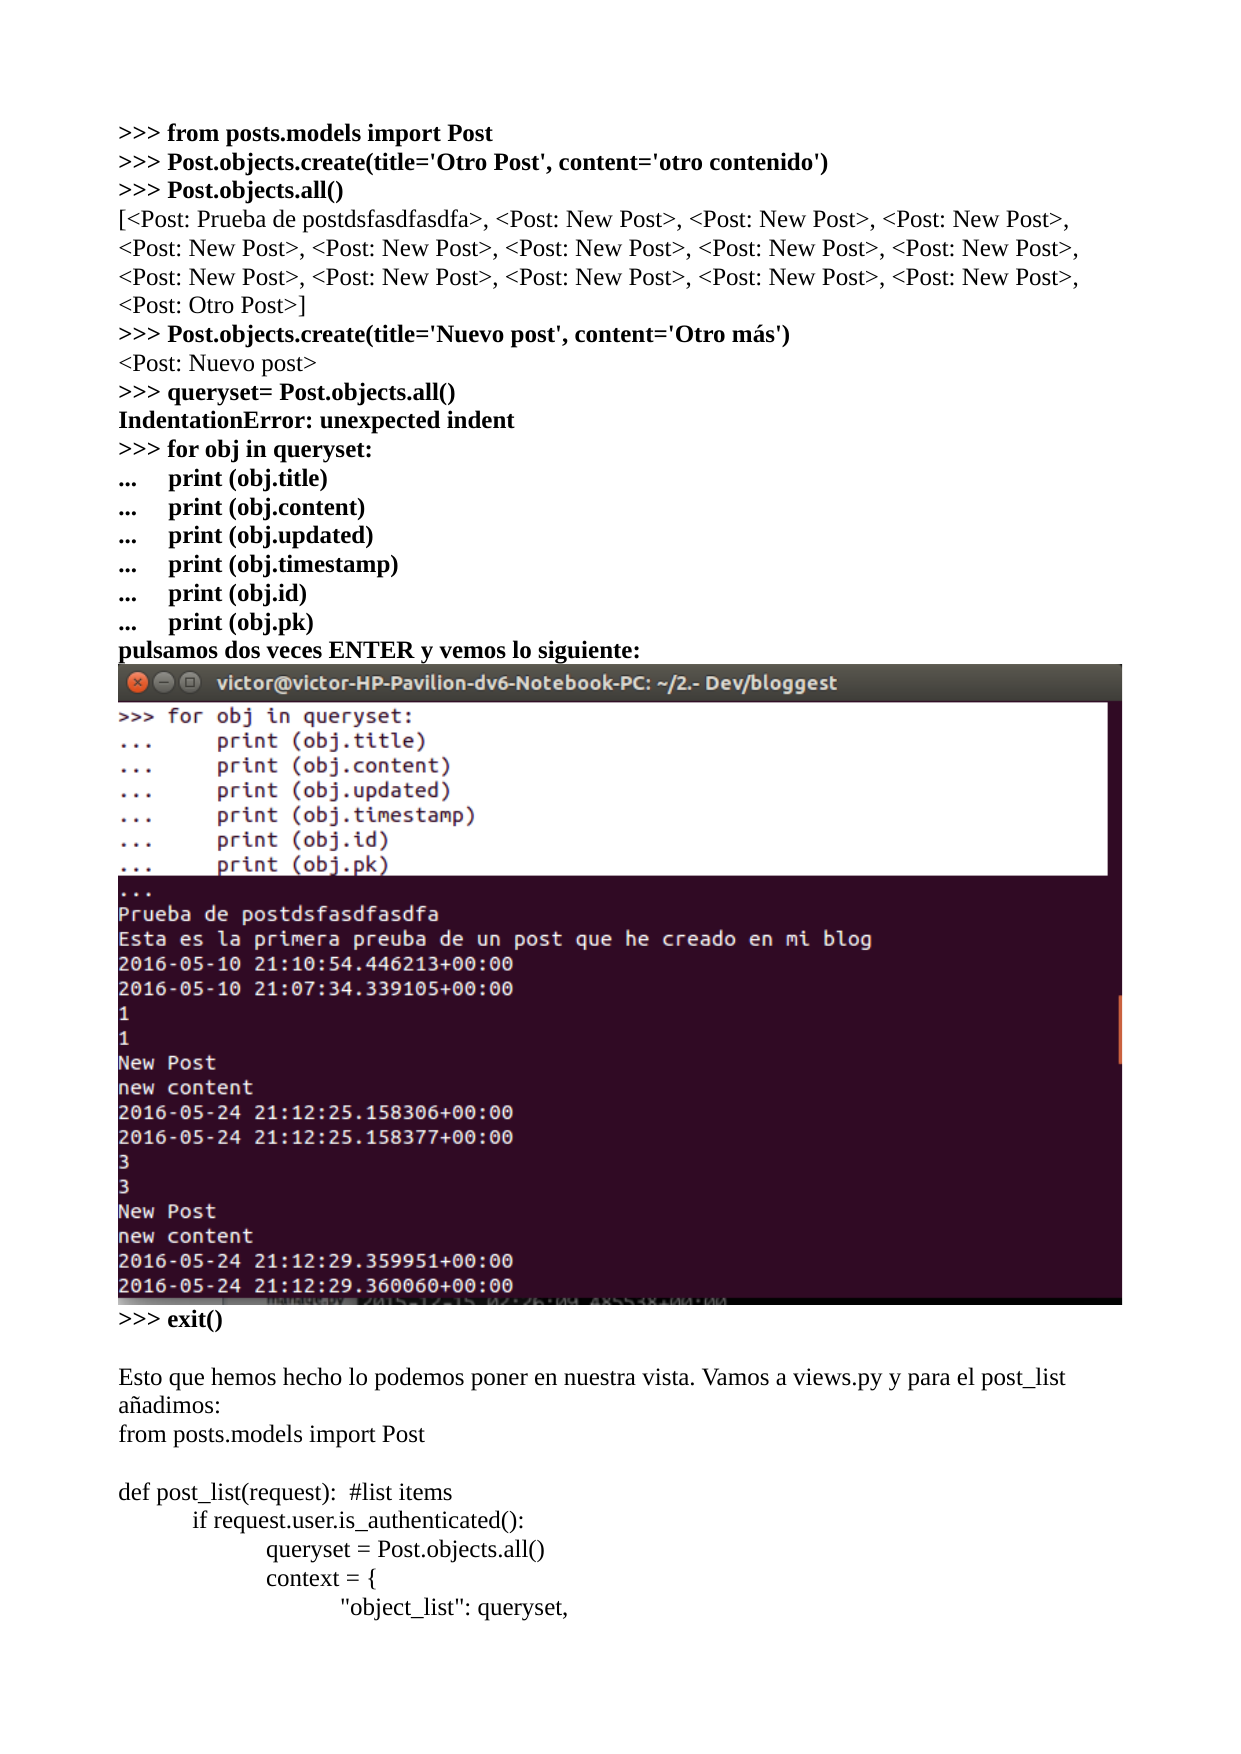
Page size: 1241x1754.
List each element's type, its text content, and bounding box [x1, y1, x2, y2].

text ... print (obj.pk) [118, 607, 1122, 636]
text <Post: Nuevo post> [118, 348, 1122, 377]
text >>> queryset= Post.objects.all() [118, 377, 1122, 406]
text IndentationError: unexpected indent [118, 406, 1122, 434]
text queryset = Post.objects.all() [118, 1534, 1122, 1563]
text pulsamos dos veces ENTER y vemos lo siguiente: [118, 636, 1122, 664]
text ... print (obj.content) [118, 492, 1122, 521]
text "object_list": queryset, [118, 1592, 1122, 1621]
text if request.user.is_authenticated(): [118, 1506, 1122, 1534]
text context = { [118, 1563, 1122, 1592]
text >>> from posts.models import Post [118, 118, 1122, 147]
text ... print (obj.timestamp) [118, 549, 1122, 578]
text [<Post: Prueba de postdsfasdfasdfa>, <Post: New Post>, <Post: New Post>, <Post: New Post>, <Post: New Post>, <Post: New Post>, <Post: New Post>, <Post: New Post>, <Post: New Post>, <Post: New Post>, <Post: New Post>, <Post: New Post>, <Post: New Post>, <Post: New Post>, <Post: Otro Post>] [118, 204, 1122, 319]
text def post_list(request): #list items [118, 1477, 1122, 1506]
text >>> exit() [118, 1305, 1122, 1333]
text from posts.models import Post [118, 1419, 1122, 1448]
text >>> for obj in queryset: [118, 434, 1122, 463]
text >>> Post.objects.all() [118, 176, 1122, 204]
text >>> Post.objects.create(title='Nuevo post', content='Otro más') [118, 319, 1122, 348]
text ... print (obj.id) [118, 578, 1122, 607]
text Esto que hemos hecho lo podemos poner en nuestra vista. Vamos a views.py y para el post_list añadimos: [118, 1362, 1122, 1419]
text ... print (obj.updated) [118, 521, 1122, 549]
picture [118, 664, 1123, 1305]
text ... print (obj.title) [118, 463, 1122, 492]
text >>> Post.objects.create(title='Otro Post', content='otro contenido') [118, 147, 1122, 176]
